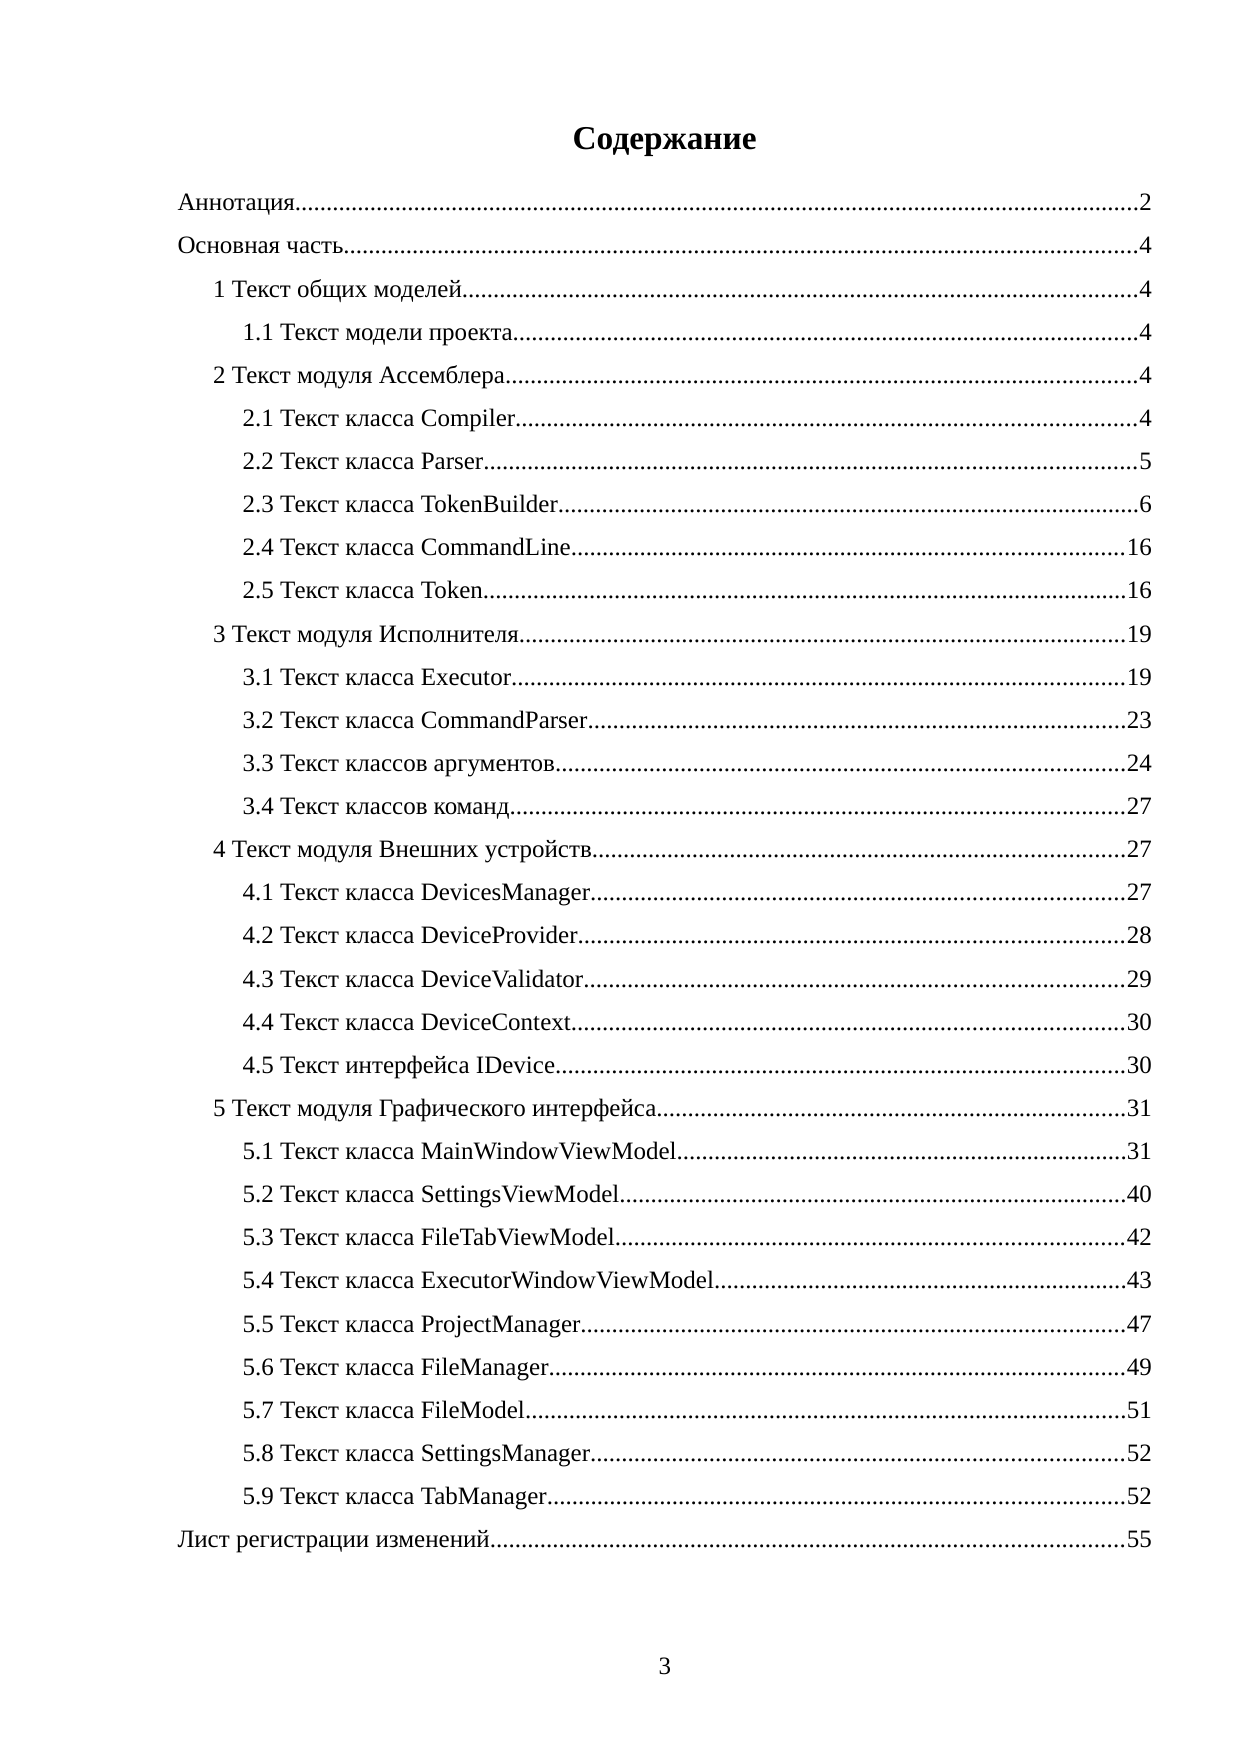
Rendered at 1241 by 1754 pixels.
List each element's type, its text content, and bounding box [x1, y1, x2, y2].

text 3 Текст модуля Исполнителя 19 [207, 619, 1152, 647]
text 3.2 Текст класса CommandParser 23 [236, 705, 1152, 734]
text 4.5 Текст интерфейса IDevice 30 [236, 1050, 1152, 1079]
text 5.4 Текст класса ExecutorWindowViewModel 43 [236, 1266, 1152, 1294]
text Аннотация 2 [177, 187, 1152, 216]
text 5.9 Текст класса TabManager 52 [236, 1481, 1152, 1510]
text 5.2 Текст класса SettingsViewModel 40 [236, 1179, 1152, 1208]
text 2.4 Текст класса CommandLine 16 [236, 532, 1152, 561]
text 5 Текст модуля Графического интерфейса 31 [207, 1093, 1152, 1122]
text 3.1 Текст класса Executor 19 [236, 662, 1152, 691]
text 1.1 Текст модели проекта 4 [236, 317, 1152, 346]
text 4.2 Текст класса DeviceProvider 28 [236, 921, 1152, 949]
text 5.6 Текст класса FileManager 49 [236, 1352, 1152, 1381]
text 5.7 Текст класса FileModel 51 [236, 1395, 1152, 1424]
text Основная часть 4 [177, 231, 1152, 259]
text 2.5 Текст класса Token 16 [236, 576, 1152, 604]
text 2.2 Текст класса Parser 5 [236, 446, 1152, 475]
text 3.3 Текст классов аргументов 24 [236, 748, 1152, 777]
subtitle Содержание [177, 118, 1152, 156]
text 1 Текст общих моделей 4 [207, 274, 1152, 302]
text 5.1 Текст класса MainWindowViewModel 31 [236, 1136, 1152, 1165]
text 5.3 Текст класса FileTabViewModel 42 [236, 1222, 1152, 1251]
text 4.4 Текст класса DeviceContext 30 [236, 1007, 1152, 1036]
text 4 Текст модуля Внешних устройств 27 [207, 834, 1152, 863]
text 2.1 Текст класса Compiler 4 [236, 403, 1152, 432]
text 4.1 Текст класса DevicesManager 27 [236, 877, 1152, 906]
text 3.4 Текст классов команд 27 [236, 791, 1152, 820]
text 5.5 Текст класса ProjectManager 47 [236, 1309, 1152, 1337]
text Лист регистрации изменений 55 [177, 1524, 1152, 1553]
text 4.3 Текст класса DeviceValidator 29 [236, 964, 1152, 992]
text 5.8 Текст класса SettingsManager 52 [236, 1438, 1152, 1467]
text 2 Текст модуля Ассемблера 4 [207, 360, 1152, 389]
text 2.3 Текст класса TokenBuilder 6 [236, 489, 1152, 518]
